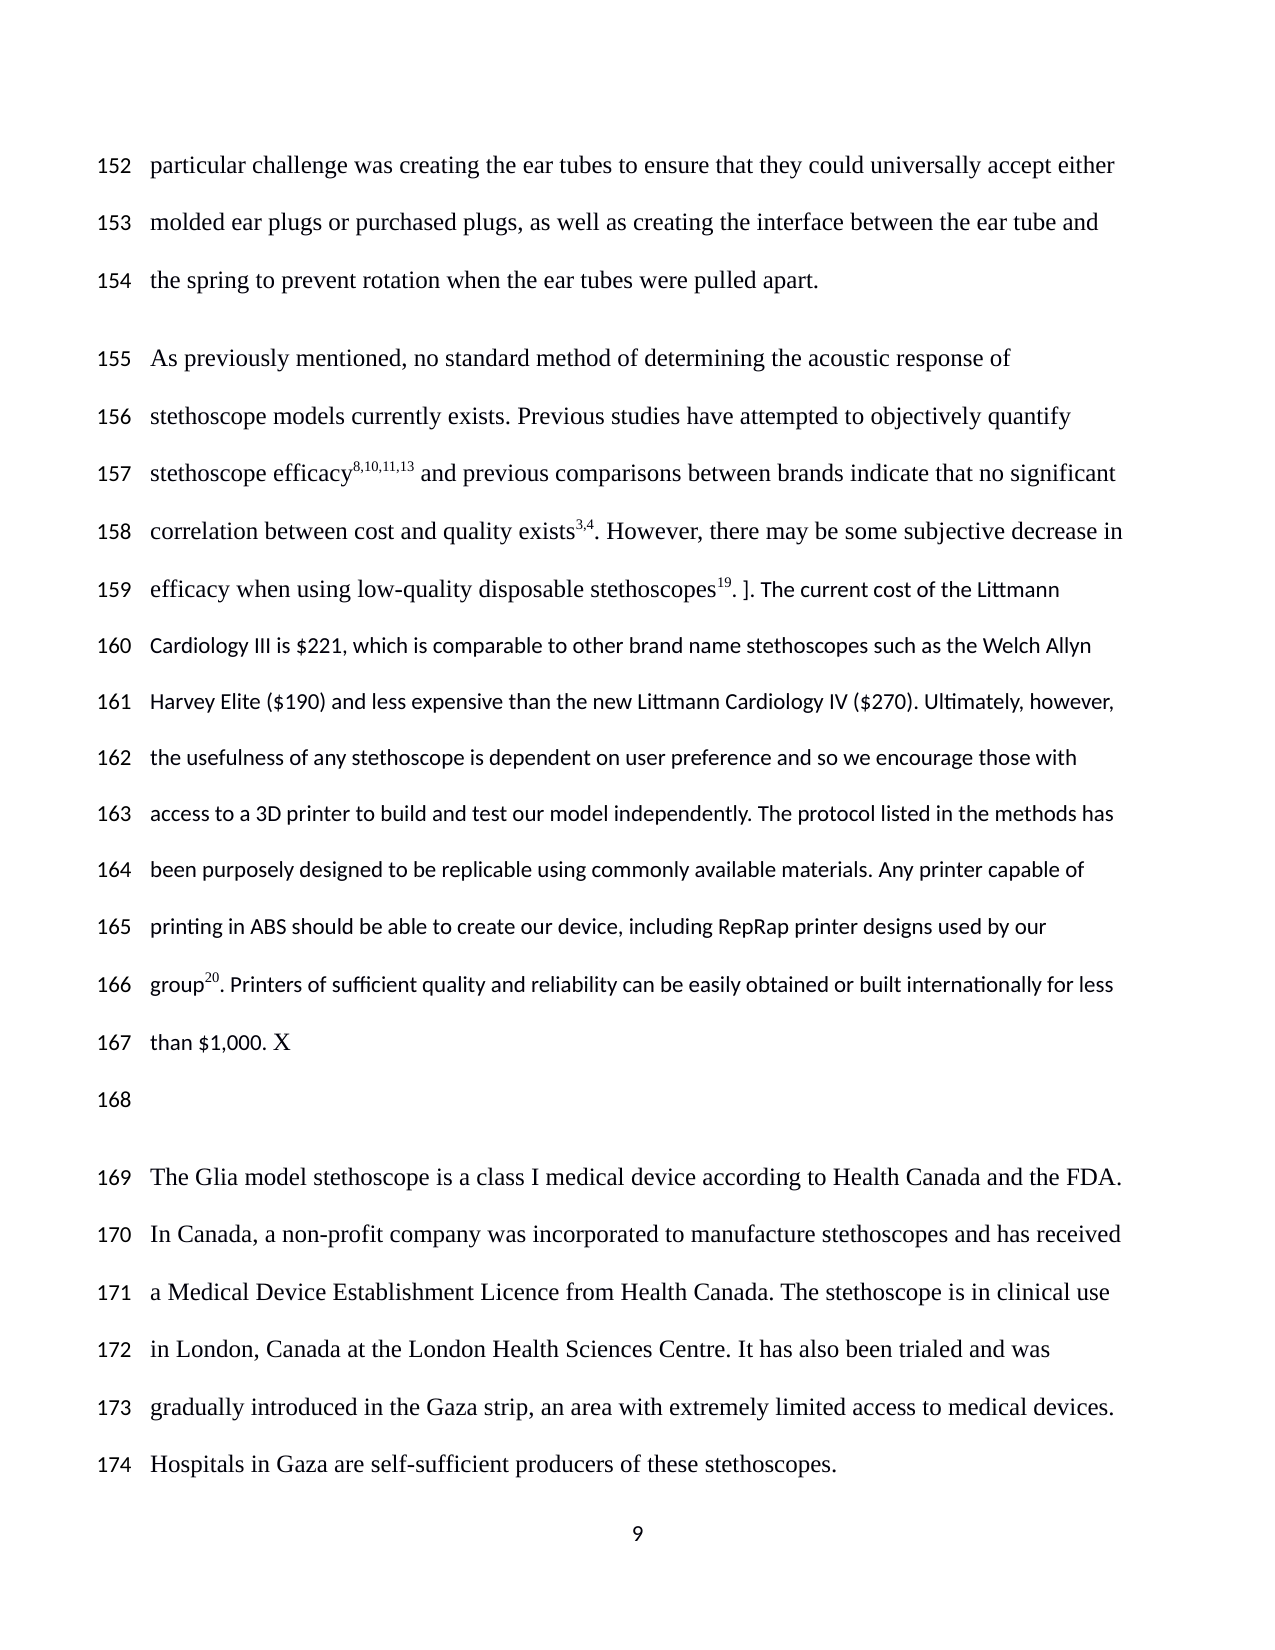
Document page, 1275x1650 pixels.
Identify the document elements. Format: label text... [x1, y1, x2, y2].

text As previously mentioned, no standard method of determining the acoustic response of stethoscope models currently exists. Previous studies have attempted to objectively quantify stethoscope efficacy8,10,11,13 and previous comparisons between brands indicate that no significant correlation between cost and quality exists3,4. However, there may be some subjective decrease in efficacy when using low-quality disposable stethoscopes19. ]. The current cost of the Littmann Cardiology III is $221, which is comparable to other brand name stethoscopes such as the Welch Allyn Harvey Elite ($190) and less expensive than the new Littmann Cardiology IV ($270). Ultimately, however, the usefulness of any stethoscope is dependent on user preference and so we encourage those with access to a 3D printer to build and test our model independently. The protocol listed in the methods has been purposely designed to be replicable using commonly available materials. Any printer capable of printing in ABS should be able to create our device, including RepRap printer designs used by our group20. Printers of sufficient quality and reliability can be easily obtained or built internationally for less than $1,000. X [150, 343, 1125, 1056]
text The Glia model stethoscope is a class I medical device according to Health Canada and the FDA. In Canada, a non-profit company was incorporated to manufacture stethoscopes and has received a Medical Device Establishment Licence from Health Canada. The stethoscope is in clinical use in London, Canada at the London Health Sciences Centre. It has also been trialed and was gradually introduced in the Gaza strip, an area with extremely limited access to medical devices. Hospitals in Gaza are self-sufficient producers of these stethoscopes. [150, 1162, 1125, 1478]
text particular challenge was creating the ear tubes to ensure that they could universally accept either molded ear plugs or purchased plugs, as well as creating the interface between the ear tube and the spring to prevent rotation when the ear tubes were pulled apart. [150, 150, 1125, 294]
